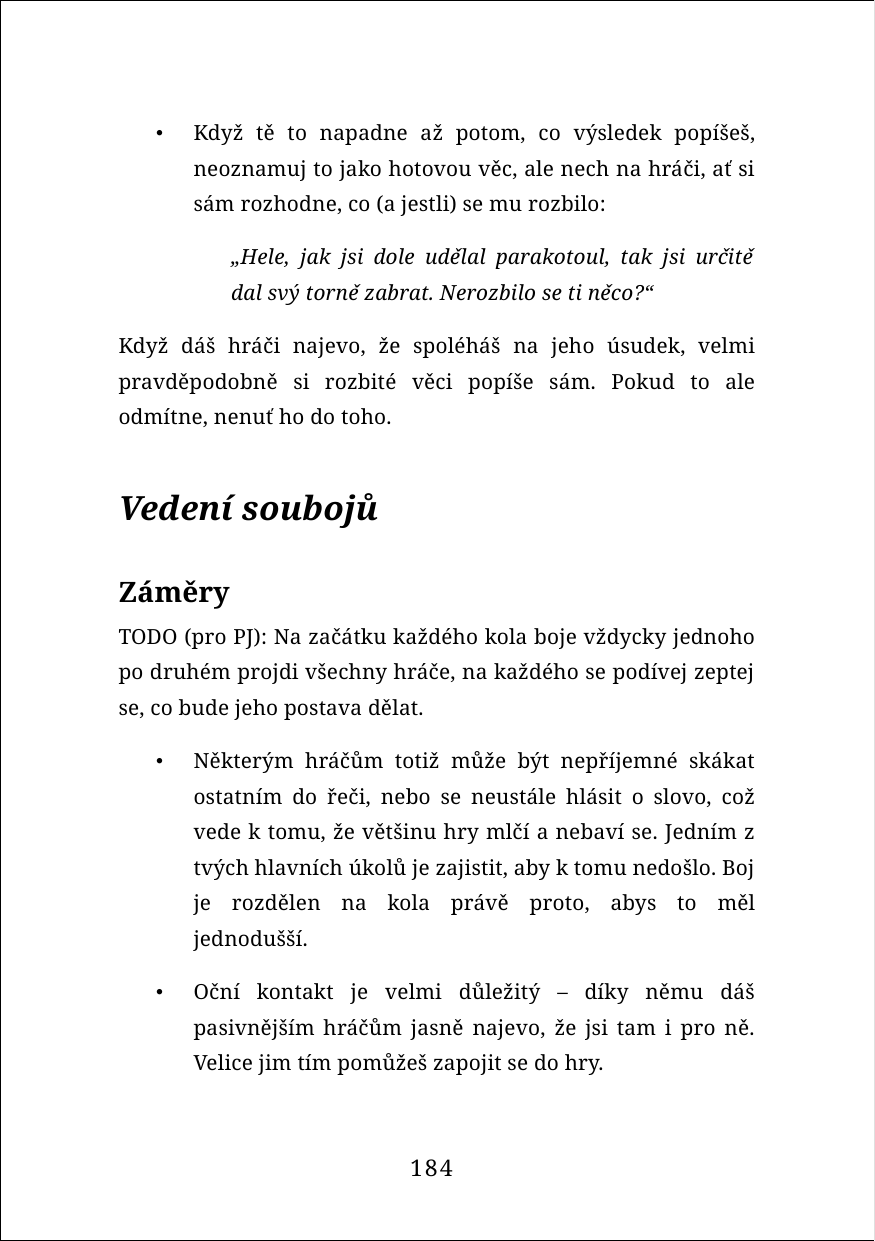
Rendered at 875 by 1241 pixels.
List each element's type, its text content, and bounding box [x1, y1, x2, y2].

list Když tě to napadne až potom, co výsledek popíšeš, neoznamuj to jako hotovou věc, ale nech na hráči, ať si sám rozhodne, co (a jestli) se mu rozbilo: [156, 118, 756, 218]
list Některým hráčům totiž může být nepříjemné skákat ostatním do řeči, nebo se neustále hlásit o slovo, což vede k tomu, že většinu hry mlčí a nebaví se. Jedním z tvých hlavních úkolů je zajistit, aby k tomu nedošlo. Boj je rozdělen na kola právě proto, abys to měl jednodušší. [156, 746, 756, 952]
subtitle Záměry [118, 572, 756, 610]
subtitle Vedení soubojů [118, 485, 756, 531]
text TODO (pro PJ): Na začátku každého kola boje vždycky jednoho po druhém projdi všechny hráče, na každého se podívej zeptej se, co bude jeho postava dělat. [118, 622, 756, 721]
list „Hele, jak jsi dole udělal parakotoul, tak jsi určitě dal svý torně zabrat. Nerozbilo se ti něco?“ [193, 242, 756, 306]
list Oční kontakt je velmi důležitý – díky němu dáš pasivnějším hráčům jasně najevo, že jsi tam i pro ně. Velice jim tím pomůžeš zapojit se do hry. [156, 977, 756, 1077]
text Když dáš hráči najevo, že spoléháš na jeho úsudek, velmi pravděpodobně si rozbité věci popíše sám. Pokud to ale odmítne, nenuť ho do toho. [118, 331, 756, 431]
